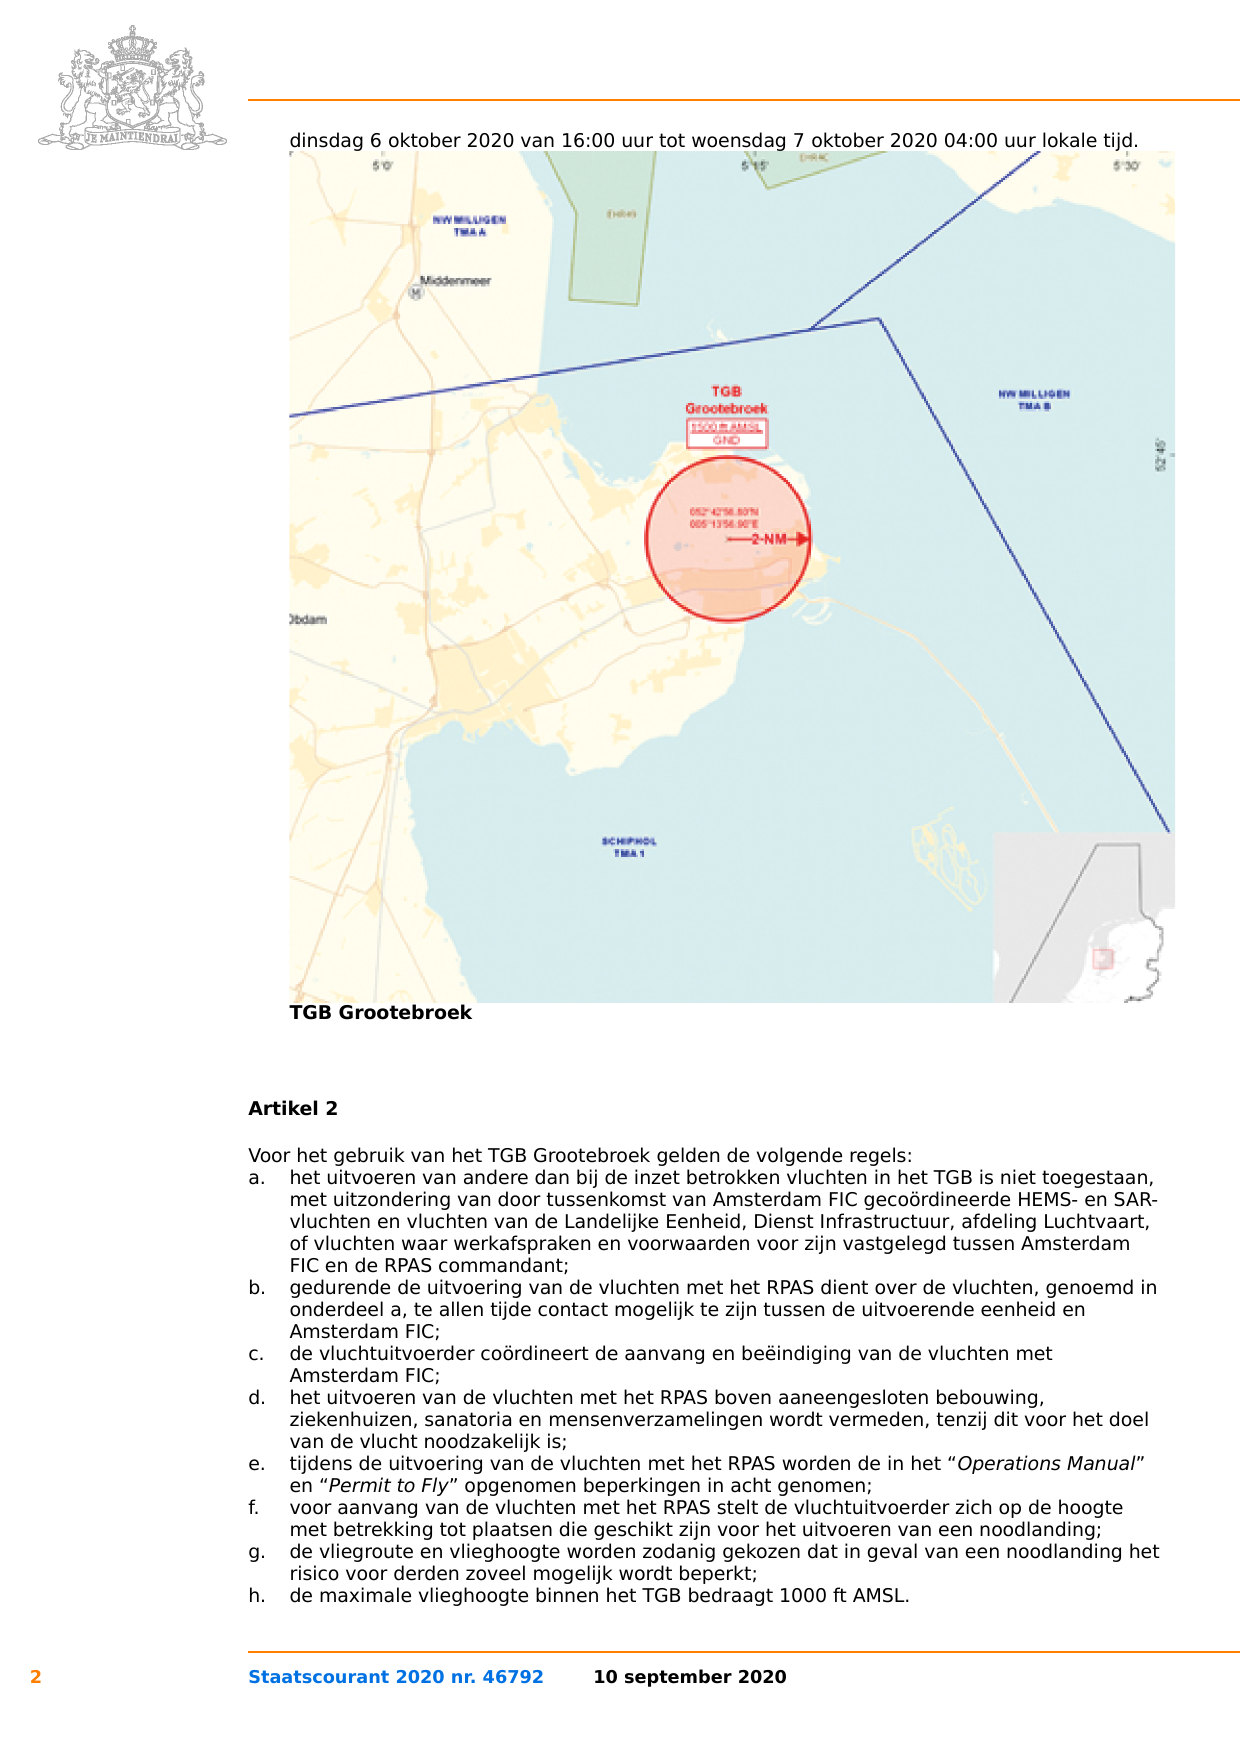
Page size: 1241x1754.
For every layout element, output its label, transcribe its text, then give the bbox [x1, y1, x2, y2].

text e. tijdens de uitvoering van de vluchten met het RPAS worden de in het “Operations Manual” en “Permit to Fly” opgenomen beperkingen in acht genomen; [248, 1453, 1163, 1497]
text h. de maximale vlieghoogte binnen het TGB bedraagt 1000 ft AMSL. [248, 1585, 1163, 1607]
picture [289, 151, 1176, 1003]
text d. het uitvoeren van de vluchten met het RPAS boven aaneengesloten bebouwing, ziekenhuizen, sanatoria en mensenverzamelingen wordt vermeden, tenzij dit voor het doel van de vlucht noodzakelijk is; [248, 1387, 1163, 1453]
text g. de vliegroute en vlieghoogte worden zodanig gekozen dat in geval van een noodlanding het risico voor derden zoveel mogelijk wordt beperkt; [248, 1541, 1163, 1585]
subtitle Artikel 2 [248, 1098, 1163, 1120]
text dinsdag 6 oktober 2020 van 16:00 uur tot woensdag 7 oktober 2020 04:00 uur lokale tijd. [289, 130, 1163, 151]
text TGB Grootebroek [289, 1003, 1163, 1068]
text b. gedurende de uitvoering van de vluchten met het RPAS dient over de vluchten, genoemd in onderdeel a, te allen tijde contact mogelijk te zijn tussen de uitvoerende eenheid en Amsterdam FIC; [248, 1277, 1163, 1343]
text a. het uitvoeren van andere dan bij de inzet betrokken vluchten in het TGB is niet toegestaan, met uitzondering van door tussenkomst van Amsterdam FIC gecoördineerde HEMS- en SAR-vluchten en vluchten van de Landelijke Eenheid, Dienst Infrastructuur, afdeling Luchtvaart, of vluchten waar werkafspraken en voorwaarden voor zijn vastgelegd tussen Amsterdam FIC en de RPAS commandant; [248, 1167, 1163, 1277]
text c. de vluchtuitvoerder coördineert de aanvang en beëindiging van de vluchten met Amsterdam FIC; [248, 1343, 1163, 1387]
picture [38, 25, 227, 150]
text f. voor aanvang van de vluchten met het RPAS stelt de vluchtuitvoerder zich op de hoogte met betrekking tot plaatsen die geschikt zijn voor het uitvoeren van een noodlanding; [248, 1497, 1163, 1541]
text Voor het gebruik van het TGB Grootebroek gelden de volgende regels: [248, 1145, 1163, 1167]
